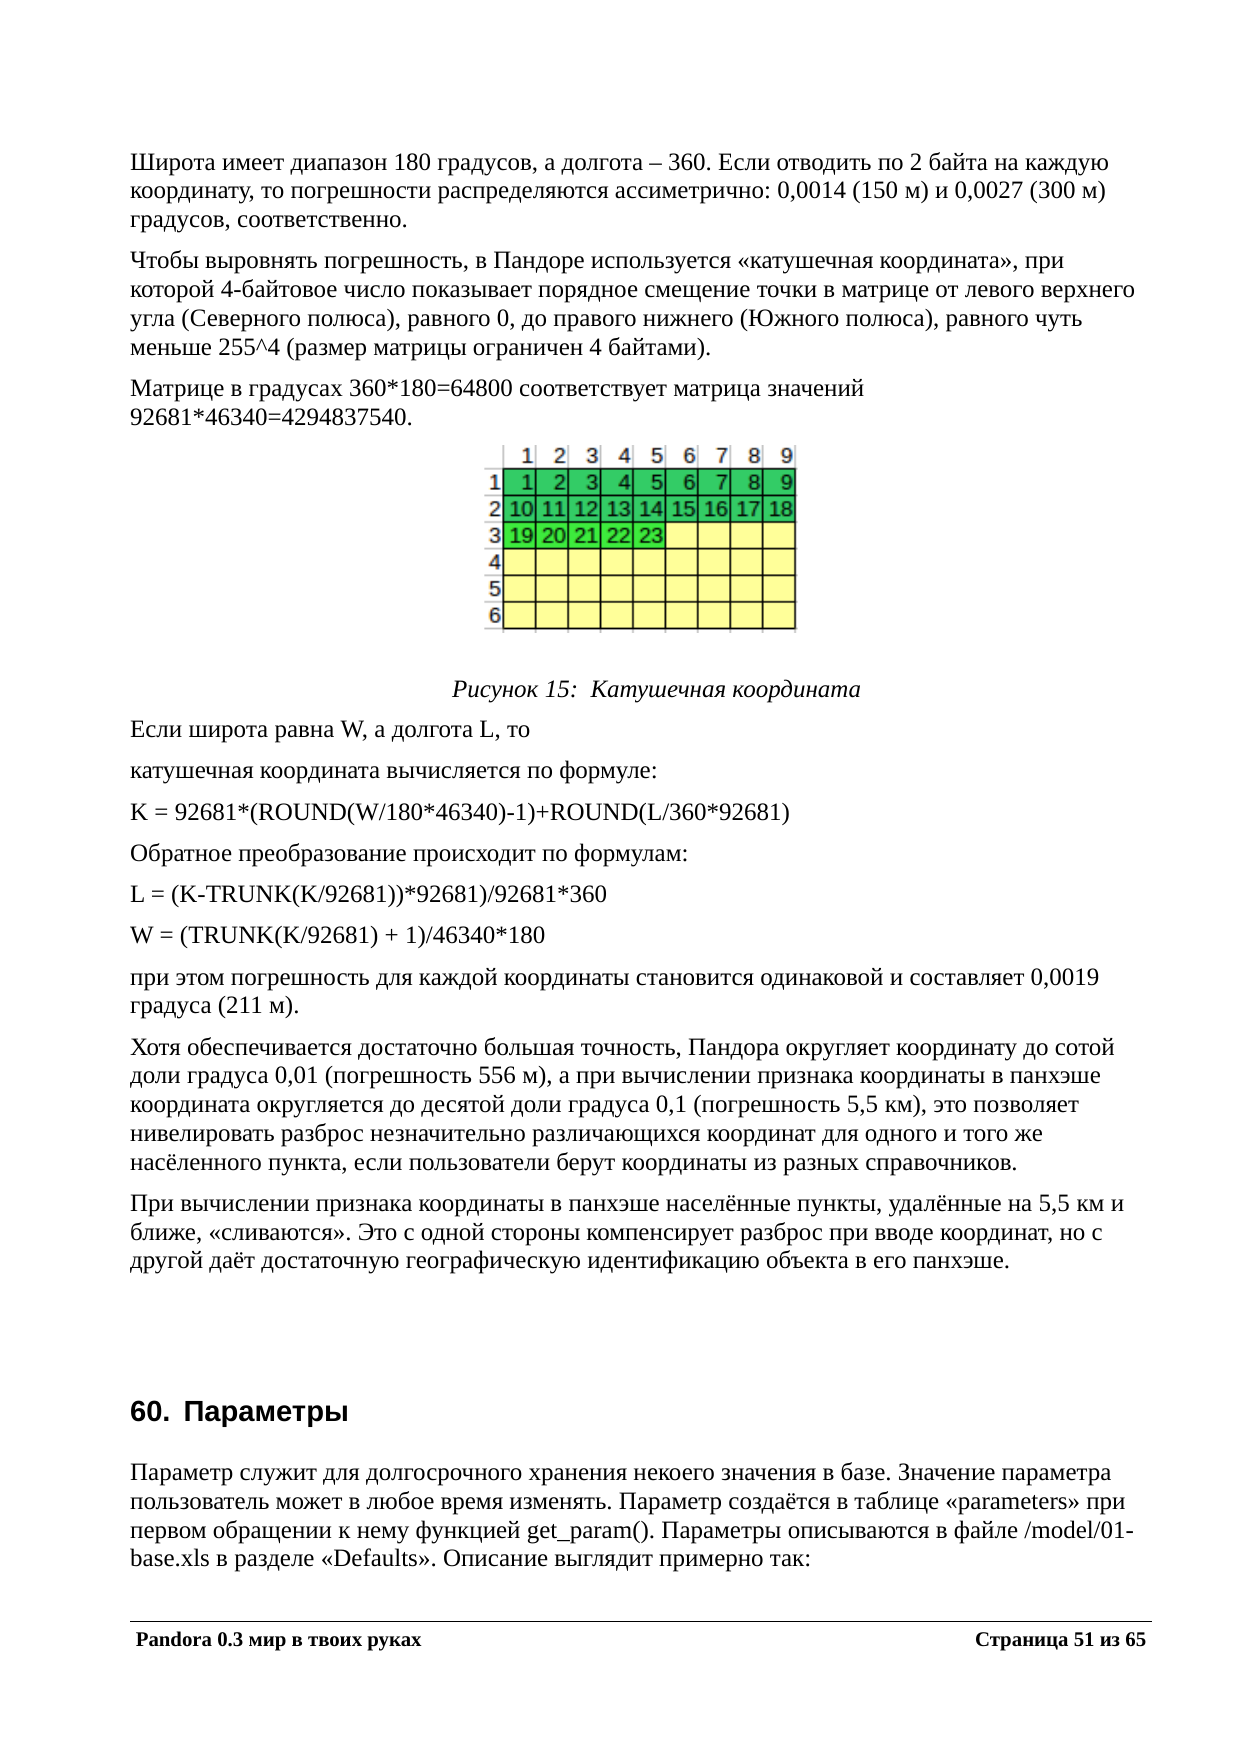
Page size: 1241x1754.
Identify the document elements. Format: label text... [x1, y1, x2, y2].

text катушечная координата вычисляется по формуле: [130, 756, 1152, 784]
text Хотя обеспечивается достаточно большая точность, Пандора округляет координату до сотой доли градуса 0,01 (погрешность 556 м), а при вычислении признака координаты в панхэше координата округляется до десятой доли градуса 0,1 (погрешность 5,5 км), это позволяет нивелировать разброс незначительно различающихся координат для одного и того же насёленного пункта, если пользователи берут координаты из разных справочников. [130, 1032, 1152, 1176]
text Широта имеет диапазон 180 градусов, а долгота – 360. Если отводить по 2 байта на каждую координату, то погрешности распределяются ассиметрично: 0,0014 (150 м) и 0,0027 (300 м) градусов, соответственно. [130, 147, 1152, 233]
text Матрице в градусах 360*180=64800 соответствует матрица значений 92681*46340=4294837540. [130, 373, 1152, 431]
text Если широта равна W, а долгота L, то [130, 633, 1152, 743]
text K = 92681*(ROUND(W/180*46340)-1)+ROUND(L/360*92681) [130, 797, 1152, 826]
text при этом погрешность для каждой координаты становится одинаковой и составляет 0,0019 градуса (211 м). [130, 962, 1152, 1019]
text Обратное преобразование происходит по формулам: [130, 838, 1152, 867]
text Чтобы выровнять погрешность, в Пандоре используется «катушечная координата», при которой 4-байтовое число показывает порядное смещение точки в матрице от левого верхнего угла (Северного полюса), равного 0, до правого нижнего (Южного полюса), равного чуть меньше 255^4 (размер матрицы ограничен 4 байтами). [130, 246, 1152, 361]
text Рисунок 15: Катушечная координата [452, 674, 863, 702]
text Параметр служит для долгосрочного хранения некоего значения в базе. Значение параметра пользователь может в любое время изменять. Параметр создаётся в таблице «parameters» при первом обращении к нему функцией get_param(). Параметры описываются в файле /model/01-base.xls в разделе «Defaults». Описание выглядит примерно так: [130, 1457, 1152, 1572]
text W = (TRUNK(K/92681) + 1)/46340*180 [130, 921, 1152, 949]
picture [484, 445, 798, 633]
subtitle Параметры [130, 1393, 1152, 1427]
text L = (K-TRUNK(K/92681))*92681)/92681*360 [130, 879, 1152, 908]
text При вычислении признака координаты в панхэше населённые пункты, удалённые на 5,5 км и ближе, «сливаются». Это с одной стороны компенсирует разброс при вводе координат, но с другой даёт достаточную географическую идентификацию объекта в его панхэше. [130, 1188, 1152, 1274]
